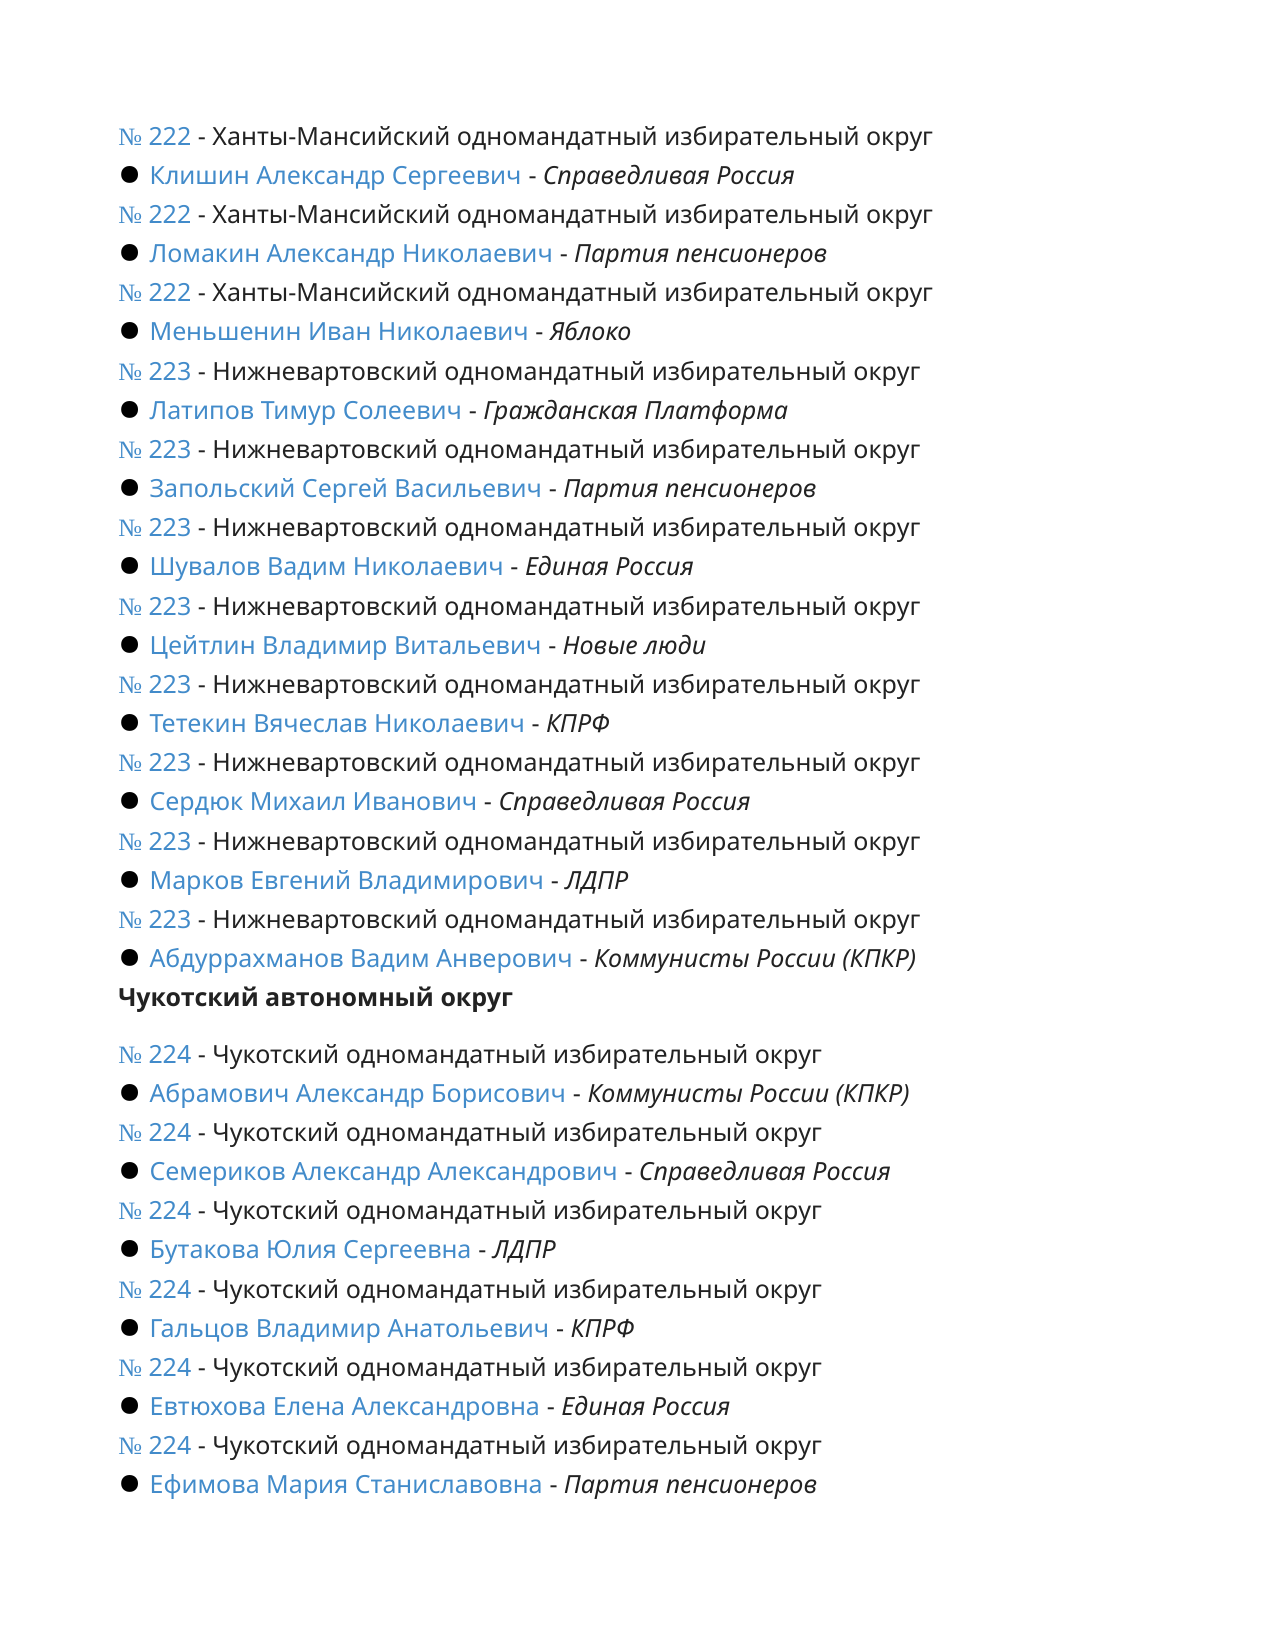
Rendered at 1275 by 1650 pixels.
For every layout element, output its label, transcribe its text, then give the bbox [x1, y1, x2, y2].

list Ломакин Александр Николаевич - Партия пенсионеров [120, 236, 1157, 270]
text № 224 - Чукотский одномандатный избирательный округ [118, 1428, 1157, 1462]
list Семериков Александр Александрович - Справедливая Россия [120, 1154, 1157, 1188]
text № 224 - Чукотский одномандатный избирательный округ [118, 1271, 1157, 1305]
text № 223 - Нижневартовский одномандатный избирательный округ [118, 353, 1157, 387]
list Тетекин Вячеслав Николаевич - КПРФ [120, 706, 1157, 740]
text № 224 - Чукотский одномандатный избирательный округ [118, 1349, 1157, 1384]
text № 223 - Нижневартовский одномандатный избирательный округ [118, 431, 1157, 466]
text № 222 - Ханты-Мансийский одномандатный избирательный округ [118, 275, 1157, 309]
subtitle Чукотский автономный округ [118, 980, 1157, 1014]
list Абрамович Александр Борисович - Коммунисты России (КПКР) [120, 1075, 1157, 1109]
list Сердюк Михаил Иванович - Справедливая Россия [120, 784, 1157, 818]
text № 224 - Чукотский одномандатный избирательный округ [118, 1036, 1157, 1070]
text № 223 - Нижневартовский одномандатный избирательный округ [118, 510, 1157, 544]
list Марков Евгений Владимирович - ЛДПР [120, 862, 1157, 896]
text № 222 - Ханты-Мансийский одномандатный избирательный округ [118, 196, 1157, 231]
text № 224 - Чукотский одномандатный избирательный округ [118, 1193, 1157, 1227]
text № 223 - Нижневартовский одномандатный избирательный округ [118, 588, 1157, 622]
text № 224 - Чукотский одномандатный избирательный округ [118, 1114, 1157, 1149]
list Евтюхова Елена Александровна - Единая Россия [120, 1389, 1157, 1423]
text № 223 - Нижневартовский одномандатный избирательный округ [118, 901, 1157, 936]
list Латипов Тимур Солеевич - Гражданская Платформа [120, 392, 1157, 426]
text № 222 - Ханты-Мансийский одномандатный избирательный округ [118, 118, 1157, 152]
text № 223 - Нижневартовский одномандатный избирательный округ [118, 666, 1157, 701]
list Ефимова Мария Станиславовна - Партия пенсионеров [120, 1467, 1157, 1501]
list Цейтлин Владимир Витальевич - Новые люди [120, 627, 1157, 661]
list Запольский Сергей Васильевич - Партия пенсионеров [120, 471, 1157, 505]
list Клишин Александр Сергеевич - Справедливая Россия [120, 157, 1157, 191]
text № 223 - Нижневартовский одномандатный избирательный округ [118, 823, 1157, 857]
list Гальцов Владимир Анатольевич - КПРФ [120, 1310, 1157, 1344]
text № 223 - Нижневартовский одномандатный избирательный округ [118, 745, 1157, 779]
list Абдуррахманов Вадим Анверович - Коммунисты России (КПКР) [120, 941, 1157, 975]
list Меньшенин Иван Николаевич - Яблоко [120, 314, 1157, 348]
list Бутакова Юлия Сергеевна - ЛДПР [120, 1232, 1157, 1266]
list Шувалов Вадим Николаевич - Единая Россия [120, 549, 1157, 583]
